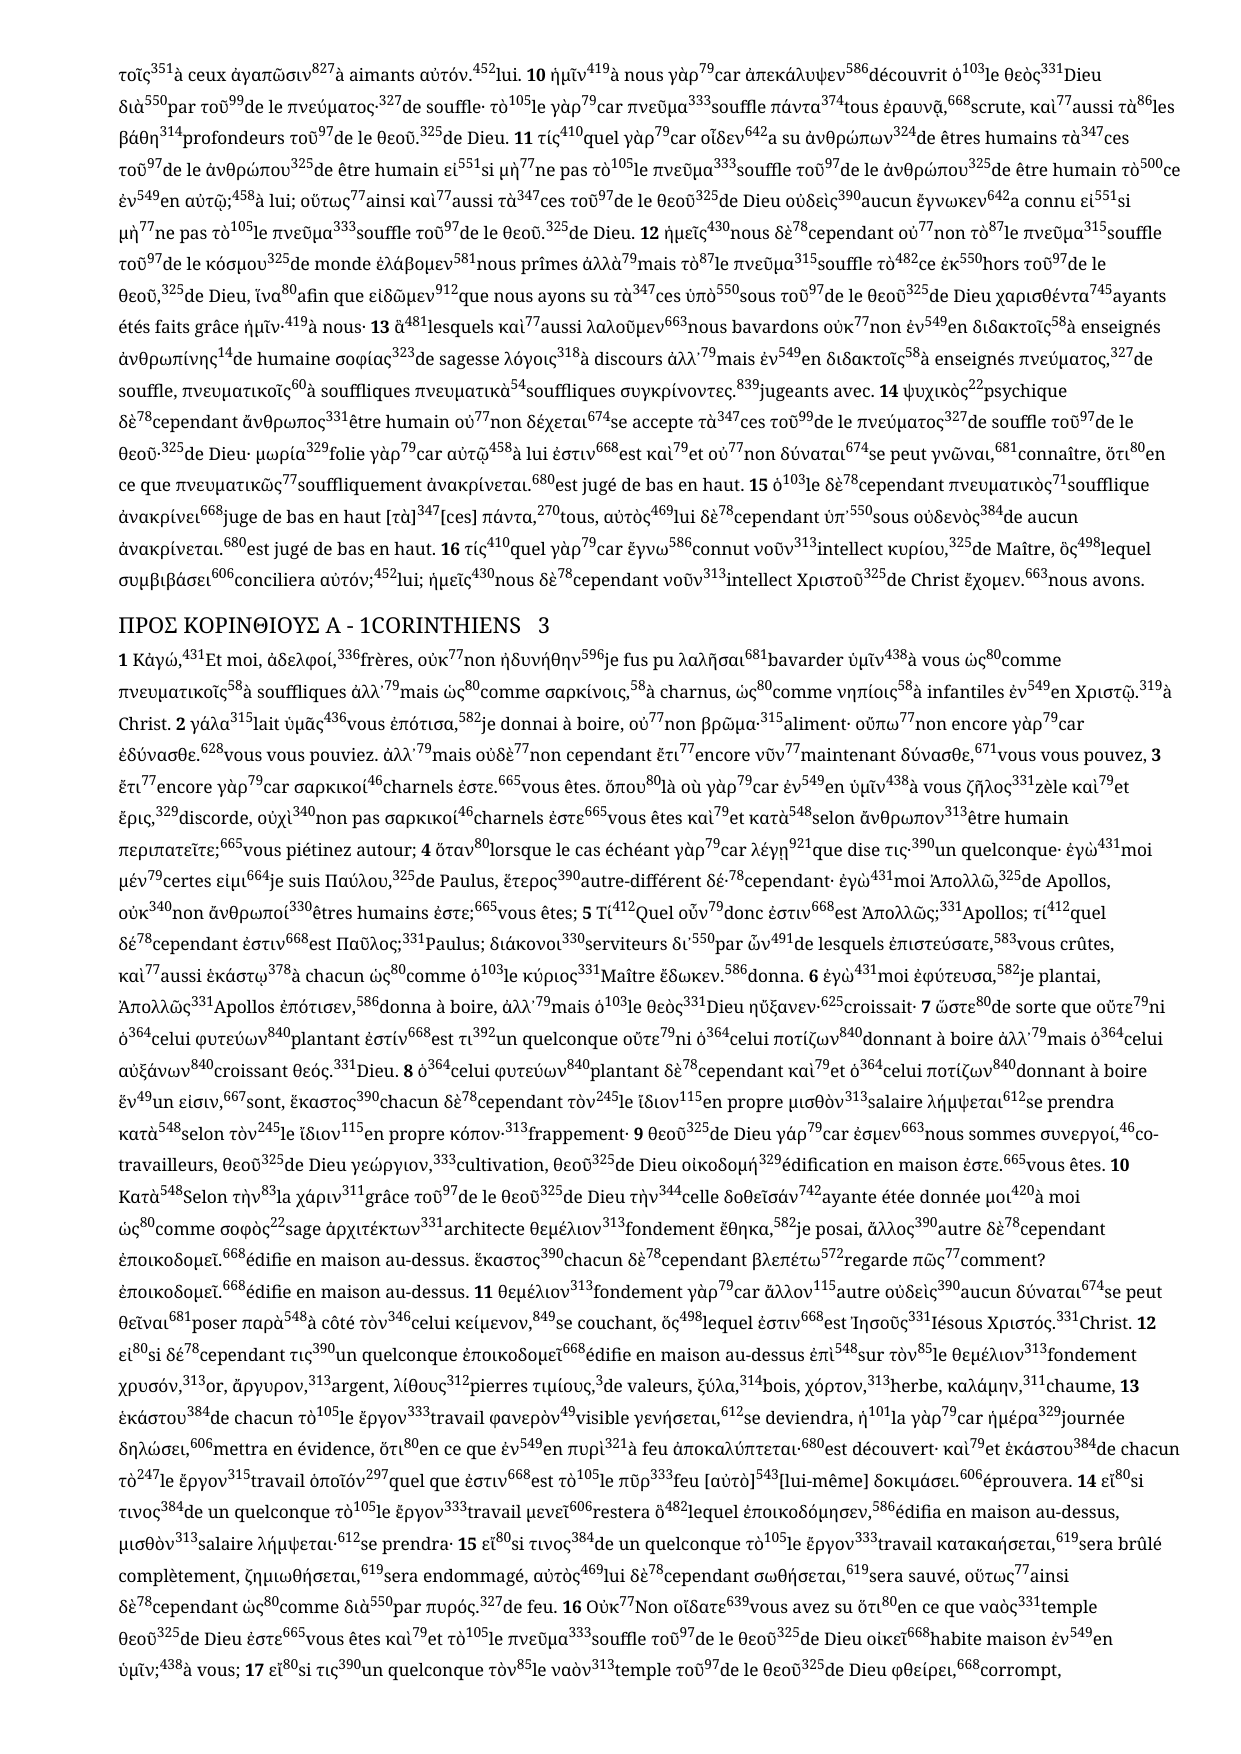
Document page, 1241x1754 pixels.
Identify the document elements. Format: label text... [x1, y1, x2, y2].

text 1 Κἀγὼ431Et moi ἐλθὼν721ayant venu πρὸς548vers ὑμᾶς,436vous, ἀδελφοί,336frères, ἦλθον582je vins οὐ77non καθ᾽548selon ὑπεροχὴν311supériorité λόγου325de discours ἢ79ou σοφίας323de sagesse καταγγέλλων840annonçant de haut en bas ὑμῖν438à vous τὸ87le μυστήριον315mystère τοῦ97de le θεοῦ.325de Dieu. 2 οὐ77non γὰρ79car ἔκρινά582je jugeai τι375un quelconque εἰδέναι686avoir su ἐν549en ὑμῖν438à vous εἰ551si μὴ77ne pas Ἰησοῦν313Iésous Χριστὸν313Christ καὶ79et τοῦτον346celui-ci ἐσταυρωμένον.796ayant été crucifié. 3 κἀγὼ431et moi ἐν549en ἀσθενείᾳ317à infirmité καὶ79et ἐν549en φόβῳ319à effroi καὶ79et ἐν549en τρόμῳ319à tremblement πολλῷ275à nombreux ἐγενόμην588je me devins πρὸς548vers ὑμᾶς,436vous, 4 καὶ79et ὁ103le λόγος331discours μου424de moi καὶ79et τὸ105le κήρυγμά333annonce μου424de moi οὐκ77non ἐν549en πειθοῖ[ς]9à persuasifs σοφίας323de sagesse [λόγοις]318[à discours] ἀλλ᾽79mais ἐν549en ἀποδείξει317à apodictique πνεύματος327de souffle καὶ79et δυνάμεως,323de puissance, 5 ἵνα80afin que ἡ101la πίστις329croyance ὑμῶν441de vous μὴ77ne pas ᾖ921que soit ἐν549en σοφίᾳ317à sagesse ἀνθρώπων324de êtres humains ἀλλ᾽79mais ἐν549en δυνάμει317à puissance θεοῦ.325de Dieu. 6 Σοφίαν311Sagesse δὲ78cependant λαλοῦμεν663nous bavardons ἐν549en τοῖς90à les τελείοις,58à parfaits, σοφίαν311sagesse δὲ78cependant οὐ77non τοῦ97de le αἰῶνος325de ère τούτου150de celui-ci οὐδὲ79non cependant τῶν96de les ἀρχόντων324de chefs τοῦ97de le αἰῶνος325de ère τούτου150de celui-ci τῶν357de ceux καταργουμένων·884de étants rendus complètement sans travail· 7 ἀλλὰ79mais λαλοῦμεν663nous bavardons θεοῦ325de Dieu σοφίαν311sagesse ἐν549en μυστηρίῳ321à mystère τὴν344celle ἀποκεκρυμμένην,794ayante étée cachée loin, ἣν478laquelle προώρισεν586prédétermina ὁ103le θεὸς331Dieu πρὸ550d'avant τῶν96de les αἰώνων324de ères εἰς548envers δόξαν311gloire ἡμῶν,423de nous, 8 ἣν478laquelle οὐδεὶς390aucun τῶν96de les ἀρχόντων324de chefs τοῦ97de le αἰῶνος325de ère τούτου150de celui-ci ἔγνωκεν·642a connu· εἰ80si γὰρ79car ἔγνωσαν,585connurent, οὐκ77non ἂν340le cas échéant τὸν85le κύριον313Maître τῆς95de la δόξης323de gloire ἐσταύρωσαν.585crucifièrent. 9 ἀλλὰ79mais καθὼς77de haut en bas comme γέγραπται·654a été graphé· ἃ481lesquels ὀφθαλμὸς331oeil οὐκ77non εἶδεν586vit καὶ79et οὖς333oreille οὐκ77non ἤκουσεν586écouta καὶ79et ἐπὶ548sur καρδίαν311coeur ἀνθρώπου325de être humain οὐκ77non ἀνέβη,586monta, ἃ481lesquels ἡτοίμασεν586prépara ὁ103le θεὸς331Dieu τοῖς351à ceux ἀγαπῶσιν827à aimants αὐτόν.452lui. 10 ἡμῖν419à nous γὰρ79car ἀπεκάλυψεν586découvrit ὁ103le θεὸς331Dieu διὰ550par τοῦ99de le πνεύματος·327de souffle· τὸ105le γὰρ79car πνεῦμα333souffle πάντα374tous ἐραυνᾷ,668scrute, καὶ77aussi τὰ86les βάθη314profondeurs τοῦ97de le θεοῦ.325de Dieu. 11 τίς410quel γὰρ79car οἶδεν642a su ἀνθρώπων324de êtres humains τὰ347ces τοῦ97de le ἀνθρώπου325de être humain εἰ551si μὴ77ne pas τὸ105le πνεῦμα333souffle τοῦ97de le ἀνθρώπου325de être humain τὸ500ce ἐν549en αὐτῷ;458à lui; οὕτως77ainsi καὶ77aussi τὰ347ces τοῦ97de le θεοῦ325de Dieu οὐδεὶς390aucun ἔγνωκεν642a connu εἰ551si μὴ77ne pas τὸ105le πνεῦμα333souffle τοῦ97de le θεοῦ.325de Dieu. 12 ἡμεῖς430nous δὲ78cependant οὐ77non τὸ87le πνεῦμα315souffle τοῦ97de le κόσμου325de monde ἐλάβομεν581nous prîmes ἀλλὰ79mais τὸ87le πνεῦμα315souffle τὸ482ce ἐκ550hors τοῦ97de le θεοῦ,325de Dieu, ἵνα80afin que εἰδῶμεν912que nous ayons su τὰ347ces ὑπὸ550sous τοῦ97de le θεοῦ325de Dieu χαρισθέντα745ayants étés faits grâce ἡμῖν·419à nous· 13 ἃ481lesquels καὶ77aussi λαλοῦμεν663nous bavardons οὐκ77non ἐν549en διδακτοῖς58à enseignés ἀνθρωπίνης14de humaine σοφίας323de sagesse λόγοις318à discours ἀλλ᾽79mais ἐν549en διδακτοῖς58à enseignés πνεύματος,327de souffle, πνευματικοῖς60à souffliques πνευματικὰ54souffliques συγκρίνοντες.839jugeants avec. 14 ψυχικὸς22psychique δὲ78cependant ἄνθρωπος331être humain οὐ77non δέχεται674se accepte τὰ347ces τοῦ99de le πνεύματος327de souffle τοῦ97de le θεοῦ·325de Dieu· μωρία329folie γὰρ79car αὐτῷ458à lui ἐστιν668est καὶ79et οὐ77non δύναται674se peut γνῶναι,681connaître, ὅτι80en ce que πνευματικῶς77souffliquement ἀνακρίνεται.680est jugé de bas en haut. 15 ὁ103le δὲ78cependant πνευματικὸς71soufflique ἀνακρίνει668juge de bas en haut [τὰ]347[ces] πάντα,270tous, αὐτὸς469lui δὲ78cependant ὑπ᾽550sous οὐδενὸς384de aucun ἀνακρίνεται.680est jugé de bas en haut. 16 τίς410quel γὰρ79car ἔγνω586connut νοῦν313intellect κυρίου,325de Maître, ὃς498lequel συμβιβάσει606conciliera αὐτόν;452lui; ἡμεῖς430nous δὲ78cependant νοῦν313intellect Χριστοῦ325de Christ ἔχομεν.663nous avons. [118, 59, 1181, 592]
text ΠΡΟΣ ΚΟΡΙΝΘΙΟΥΣ Α - 1CORINTHIENS 3 [118, 610, 1181, 640]
text 1 Κἀγώ,431Et moi, ἀδελφοί,336frères, οὐκ77non ἠδυνήθην596je fus pu λαλῆσαι681bavarder ὑμῖν438à vous ὡς80comme πνευματικοῖς58à souffliques ἀλλ᾽79mais ὡς80comme σαρκίνοις,58à charnus, ὡς80comme νηπίοις58à infantiles ἐν549en Χριστῷ.319à Christ. 2 γάλα315lait ὑμᾶς436vous ἐπότισα,582je donnai à boire, οὐ77non βρῶμα·315aliment· οὔπω77non encore γὰρ79car ἐδύνασθε.628vous vous pouviez. ἀλλ᾽79mais οὐδὲ77non cependant ἔτι77encore νῦν77maintenant δύνασθε,671vous vous pouvez, 3 ἔτι77encore γὰρ79car σαρκικοί46charnels ἐστε.665vous êtes. ὅπου80là où γὰρ79car ἐν549en ὑμῖν438à vous ζῆλος331zèle καὶ79et ἔρις,329discorde, οὐχὶ340non pas σαρκικοί46charnels ἐστε665vous êtes καὶ79et κατὰ548selon ἄνθρωπον313être humain περιπατεῖτε;665vous piétinez autour; 4 ὅταν80lorsque le cas échéant γὰρ79car λέγῃ921que dise τις·390un quelconque· ἐγὼ431moi μέν79certes εἰμι664je suis Παύλου,325de Paulus, ἕτερος390autre-différent δέ·78cependant· ἐγὼ431moi Ἀπολλῶ,325de Apollos, οὐκ340non ἄνθρωποί330êtres humains ἐστε;665vous êtes; 5 Τί412Quel οὖν79donc ἐστιν668est Ἀπολλῶς;331Apollos; τί412quel δέ78cependant ἐστιν668est Παῦλος;331Paulus; διάκονοι330serviteurs δι᾽550par ὧν491de lesquels ἐπιστεύσατε,583vous crûtes, καὶ77aussi ἑκάστῳ378à chacun ὡς80comme ὁ103le κύριος331Maître ἔδωκεν.586donna. 6 ἐγὼ431moi ἐφύτευσα,582je plantai, Ἀπολλῶς331Apollos ἐπότισεν,586donna à boire, ἀλλ᾽79mais ὁ103le θεὸς331Dieu ηὔξανεν·625croissait· 7 ὥστε80de sorte que οὔτε79ni ὁ364celui φυτεύων840plantant ἐστίν668est τι392un quelconque οὔτε79ni ὁ364celui ποτίζων840donnant à boire ἀλλ᾽79mais ὁ364celui αὐξάνων840croissant θεός.331Dieu. 8 ὁ364celui φυτεύων840plantant δὲ78cependant καὶ79et ὁ364celui ποτίζων840donnant à boire ἕν49un εἰσιν,667sont, ἕκαστος390chacun δὲ78cependant τὸν245le ἴδιον115en propre μισθὸν313salaire λήμψεται612se prendra κατὰ548selon τὸν245le ἴδιον115en propre κόπον·313frappement· 9 θεοῦ325de Dieu γάρ79car ἐσμεν663nous sommes συνεργοί,46co-travailleurs, θεοῦ325de Dieu γεώργιον,333cultivation, θεοῦ325de Dieu οἰκοδομή329édification en maison ἐστε.665vous êtes. 10 Κατὰ548Selon τὴν83la χάριν311grâce τοῦ97de le θεοῦ325de Dieu τὴν344celle δοθεῖσάν742ayante étée donnée μοι420à moi ὡς80comme σοφὸς22sage ἀρχιτέκτων331architecte θεμέλιον313fondement ἔθηκα,582je posai, ἄλλος390autre δὲ78cependant ἐποικοδομεῖ.668édifie en maison au-dessus. ἕκαστος390chacun δὲ78cependant βλεπέτω572regarde πῶς77comment? ἐποικοδομεῖ.668édifie en maison au-dessus. 11 θεμέλιον313fondement γὰρ79car ἄλλον115autre οὐδεὶς390aucun δύναται674se peut θεῖναι681poser παρὰ548à côté τὸν346celui κείμενον,849se couchant, ὅς498lequel ἐστιν668est Ἰησοῦς331Iésous Χριστός.331Christ. 12 εἰ80si δέ78cependant τις390un quelconque ἐποικοδομεῖ668édifie en maison au-dessus ἐπὶ548sur τὸν85le θεμέλιον313fondement χρυσόν,313or, ἄργυρον,313argent, λίθους312pierres τιμίους,3de valeurs, ξύλα,314bois, χόρτον,313herbe, καλάμην,311chaume, 13 ἑκάστου384de chacun τὸ105le ἔργον333travail φανερὸν49visible γενήσεται,612se deviendra, ἡ101la γὰρ79car ἡμέρα329journée δηλώσει,606mettra en évidence, ὅτι80en ce que ἐν549en πυρὶ321à feu ἀποκαλύπτεται·680est découvert· καὶ79et ἑκάστου384de chacun τὸ247le ἔργον315travail ὁποῖόν297quel que ἐστιν668est τὸ105le πῦρ333feu [αὐτὸ]543[lui-même] δοκιμάσει.606éprouvera. 14 εἴ80si τινος384de un quelconque τὸ105le ἔργον333travail μενεῖ606restera ὃ482lequel ἐποικοδόμησεν,586édifia en maison au-dessus, μισθὸν313salaire λήμψεται·612se prendra· 15 εἴ80si τινος384de un quelconque τὸ105le ἔργον333travail κατακαήσεται,619sera brûlé complètement, ζημιωθήσεται,619sera endommagé, αὐτὸς469lui δὲ78cependant σωθήσεται,619sera sauvé, οὕτως77ainsi δὲ78cependant ὡς80comme διὰ550par πυρός.327de feu. 16 Οὐκ77Non οἴδατε639vous avez su ὅτι80en ce que ναὸς331temple θεοῦ325de Dieu ἐστε665vous êtes καὶ79et τὸ105le πνεῦμα333souffle τοῦ97de le θεοῦ325de Dieu οἰκεῖ668habite maison ἐν549en ὑμῖν;438à vous; 17 εἴ80si τις390un quelconque τὸν85le ναὸν313temple τοῦ97de le θεοῦ325de Dieu φθείρει,668corrompt, φθερεῖ606corrompra τοῦτον346celui-ci ὁ103le θεός·331Dieu· ὁ103le γὰρ79car ναὸς331temple τοῦ97de le θεοῦ325de Dieu ἅγιός47saint ἐστιν,668est, οἵτινές497lesquels des quelconques ἐστε665vous êtes ὑμεῖς.447vous. 18 Μηδεὶς390Ne pas un ἑαυτὸν528lui-même ἐξαπατάτω·572appâte d'excès· εἴ80si τις390un quelconque δοκεῖ668estime σοφὸς47sage εἶναι689être ἐν549en ὑμῖν438à vous ἐν549en τῷ91à le αἰῶνι319à ère τούτῳ,144à celui-ci, μωρὸς47fou γενέσθω,560se devienne, ἵνα80afin que γένηται905que se devienne σοφός.47sage. 19 ἡ101la γὰρ79car σοφία329sagesse τοῦ97de le κόσμου325de monde τούτου150de celui-ci μωρία329folie παρὰ549à côté τῷ91à le θεῷ319à Dieu ἐστιν.668est. γέγραπται654a été graphé γάρ·79car· ὁ364celui δρασσόμενος867se empoignant τοὺς84les σοφοὺς52sages ἐν549en τῇ89à la πανουργίᾳ317à aptitude à tout faire αὐτῶν·463de eux· 20 καὶ79et πάλιν·77de nouveau· κύριος331Maître γινώσκει668connaît τοὺς84les διαλογισμοὺς312calculs au-travers τῶν96de les σοφῶν64de sages ὅτι80en ce que εἰσὶν667sont μάταιοι.46vains. 21 ὥστε80de sorte que μηδεὶς390ne pas un καυχάσθω576se vante ἐν549en ἀνθρώποις·318à êtres humains· πάντα391tous γὰρ79car ὑμῶν441de vous ἐστιν,668est, 22 εἴτε79soit Παῦλος331Paulus εἴτε79soit Ἀπολλῶς331Apollos εἴτε79soit Κηφᾶς,331Képhas, εἴτε79soit κόσμος331monde εἴτε79soit ζωὴ329vie εἴτε79soit θάνατος,331trépas, εἴτε79soit ἐνεστῶτα784ayants dressés dedans εἴτε79soit μέλλοντα·841imminants· πάντα391tous ὑμῶν,441de vous, 23 ὑμεῖς447vous δὲ78cependant Χριστοῦ,325de Christ, Χριστὸς331Christ δὲ78cependant θεοῦ.325de Dieu. [118, 644, 1181, 1682]
